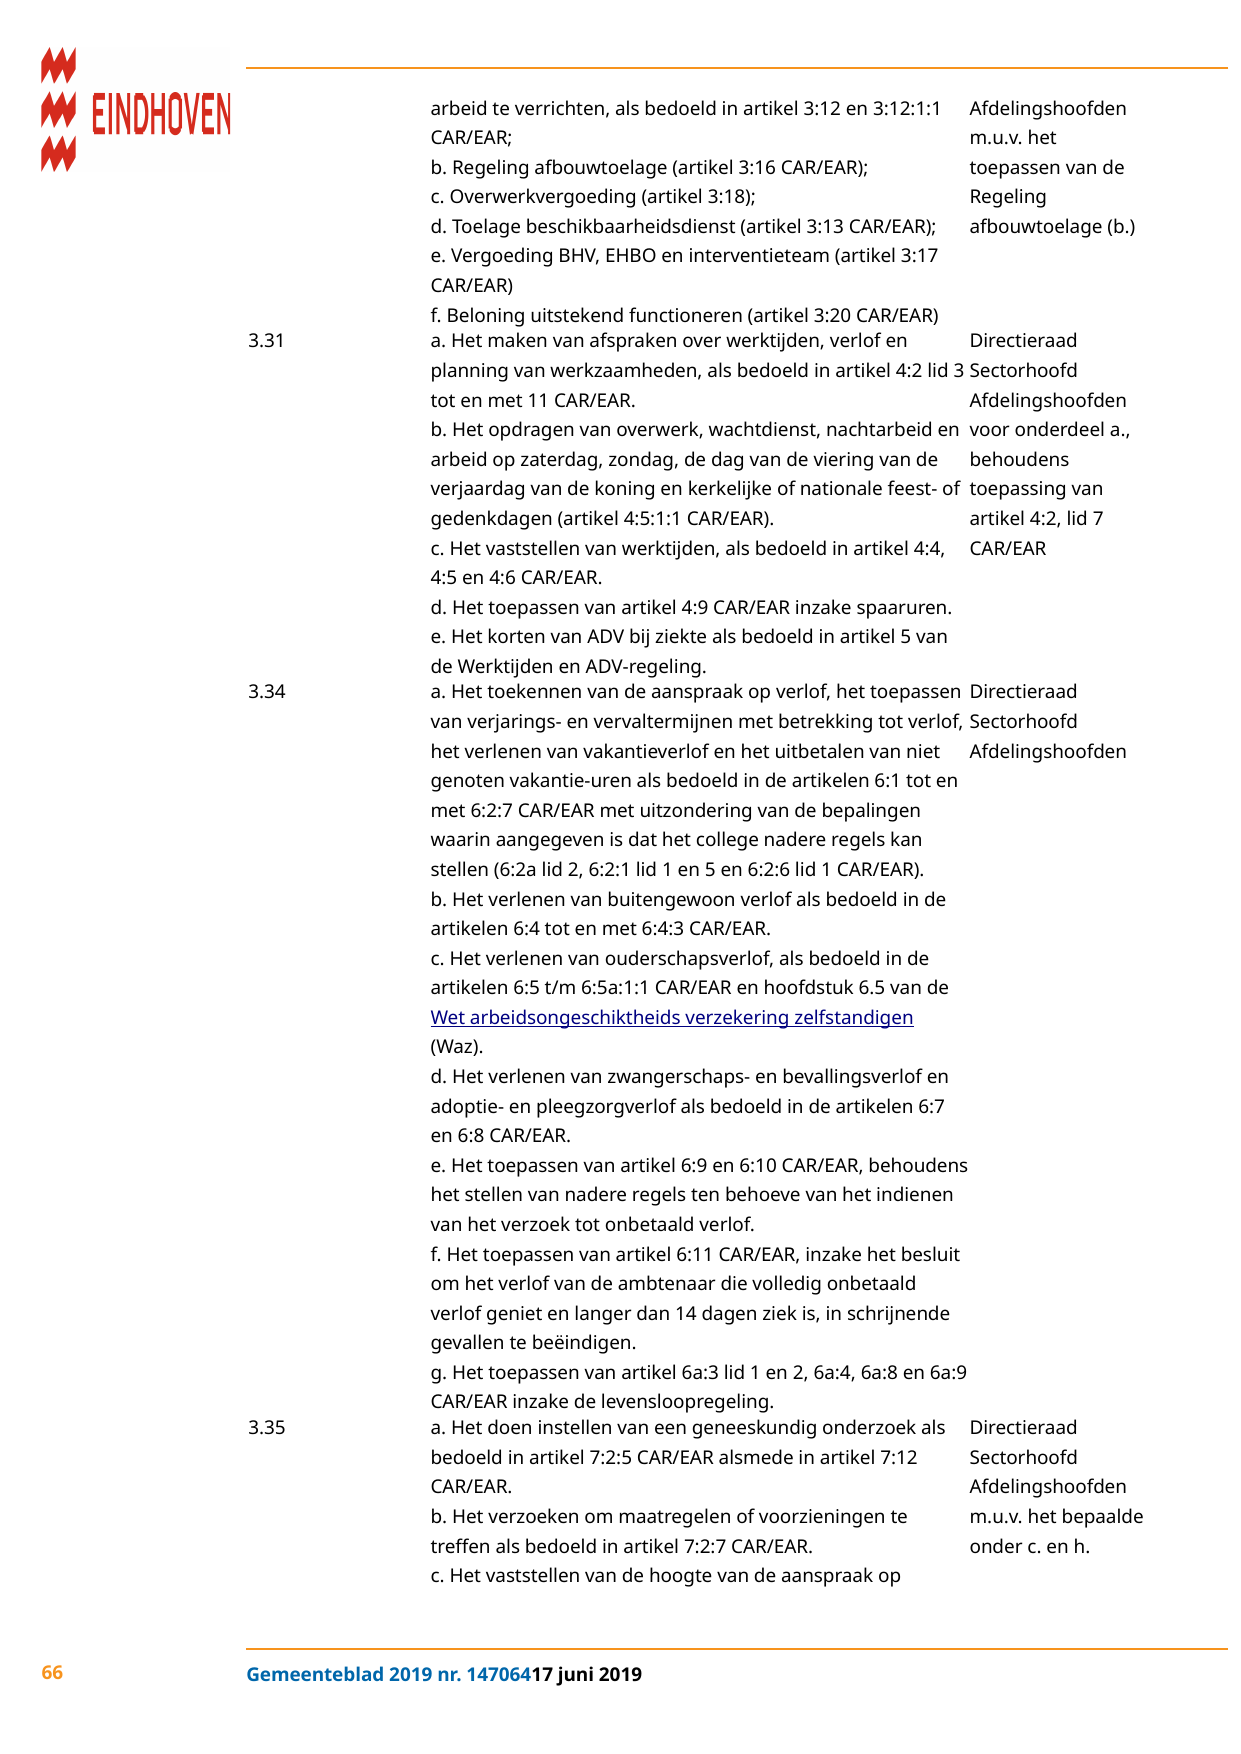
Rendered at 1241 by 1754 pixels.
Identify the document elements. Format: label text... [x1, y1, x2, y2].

table_cell Directieraad Sectorhoofd Afdelingshoofden [969, 679, 1152, 1414]
table_cell a. Het maken van afspraken over werktijden, verlof en planning van werkzaamheden, als bedoeld in artikel 4:2 lid 3 tot en met 11 CAR/EAR. b. Het opdragen van overwerk, wachtdienst, nachtarbeid en arbeid op zaterdag, zondag, de dag van de viering van de verjaardag van de koning en kerkelijke of nationale feest- of gedenkdagen (artikel 4:5:1:1 CAR/EAR). c. Het vaststellen van werktijden, als bedoeld in artikel 4:4, 4:5 en 4:6 CAR/EAR. d. Het toepassen van artikel 4:9 CAR/EAR inzake spaaruren. e. Het korten van ADV bij ziekte als bedoeld in artikel 5 van de Werktijden en ADV-regeling. [430, 328, 969, 679]
table_cell 3.35 [248, 1415, 430, 1588]
table_cell arbeid te verrichten, als bedoeld in artikel 3:12 en 3:12:1:1 CAR/EAR; b. Regeling afbouwtoelage (artikel 3:16 CAR/EAR); c. Overwerkvergoeding (artikel 3:18); d. Toelage beschikbaarheidsdienst (artikel 3:13 CAR/EAR); e. Vergoeding BHV, EHBO en interventieteam (artikel 3:17 CAR/EAR) f. Beloning uitstekend functioneren (artikel 3:20 CAR/EAR) [430, 95, 969, 328]
table_cell Directieraad Sectorhoofd Afdelingshoofden m.u.v. het bepaalde onder c. en h. [969, 1415, 1152, 1588]
table_cell a. Het toekennen van de aanspraak op verlof, het toepassen van verjarings- en vervaltermijnen met betrekking tot verlof, het verlenen van vakantieverlof en het uitbetalen van niet genoten vakantie-uren als bedoeld in de artikelen 6:1 tot en met 6:2:7 CAR/EAR met uitzondering van de bepalingen waarin aangegeven is dat het college nadere regels kan stellen (6:2a lid 2, 6:2:1 lid 1 en 5 en 6:2:6 lid 1 CAR/EAR). b. Het verlenen van buitengewoon verlof als bedoeld in de artikelen 6:4 tot en met 6:4:3 CAR/EAR. c. Het verlenen van ouderschapsverlof, als bedoeld in de artikelen 6:5 t/m 6:5a:1:1 CAR/EAR en hoofdstuk 6.5 van de Wet arbeidsongeschiktheids verzekering zelfstandigen (Waz). d. Het verlenen van zwangerschaps- en bevallingsverlof en adoptie- en pleegzorgverlof als bedoeld in de artikelen 6:7 en 6:8 CAR/EAR. e. Het toepassen van artikel 6:9 en 6:10 CAR/EAR, behoudens het stellen van nadere regels ten behoeve van het indienen van het verzoek tot onbetaald verlof. f. Het toepassen van artikel 6:11 CAR/EAR, inzake het besluit om het verlof van de ambtenaar die volledig onbetaald verlof geniet en langer dan 14 dagen ziek is, in schrijnende gevallen te beëindigen. g. Het toepassen van artikel 6a:3 lid 1 en 2, 6a:4, 6a:8 en 6a:9 CAR/EAR inzake de levensloopregeling. [430, 679, 969, 1414]
table_cell Directieraad Sectorhoofd Afdelingshoofden voor onderdeel a., behoudens toepassing van artikel 4:2, lid 7 CAR/EAR [969, 328, 1152, 679]
table_cell Afdelingshoofden m.u.v. het toepassen van de Regeling afbouwtoelage (b.) [969, 95, 1152, 328]
table_cell a. Het doen instellen van een geneeskundig onderzoek als bedoeld in artikel 7:2:5 CAR/EAR alsmede in artikel 7:12 CAR/EAR. b. Het verzoeken om maatregelen of voorzieningen te treffen als bedoeld in artikel 7:2:7 CAR/EAR. c. Het vaststellen van de hoogte van de aanspraak op [430, 1415, 969, 1588]
table_cell 3.31 [248, 328, 430, 679]
table_cell [248, 95, 430, 328]
picture [41, 47, 231, 172]
table_cell 3.34 [248, 679, 430, 1414]
